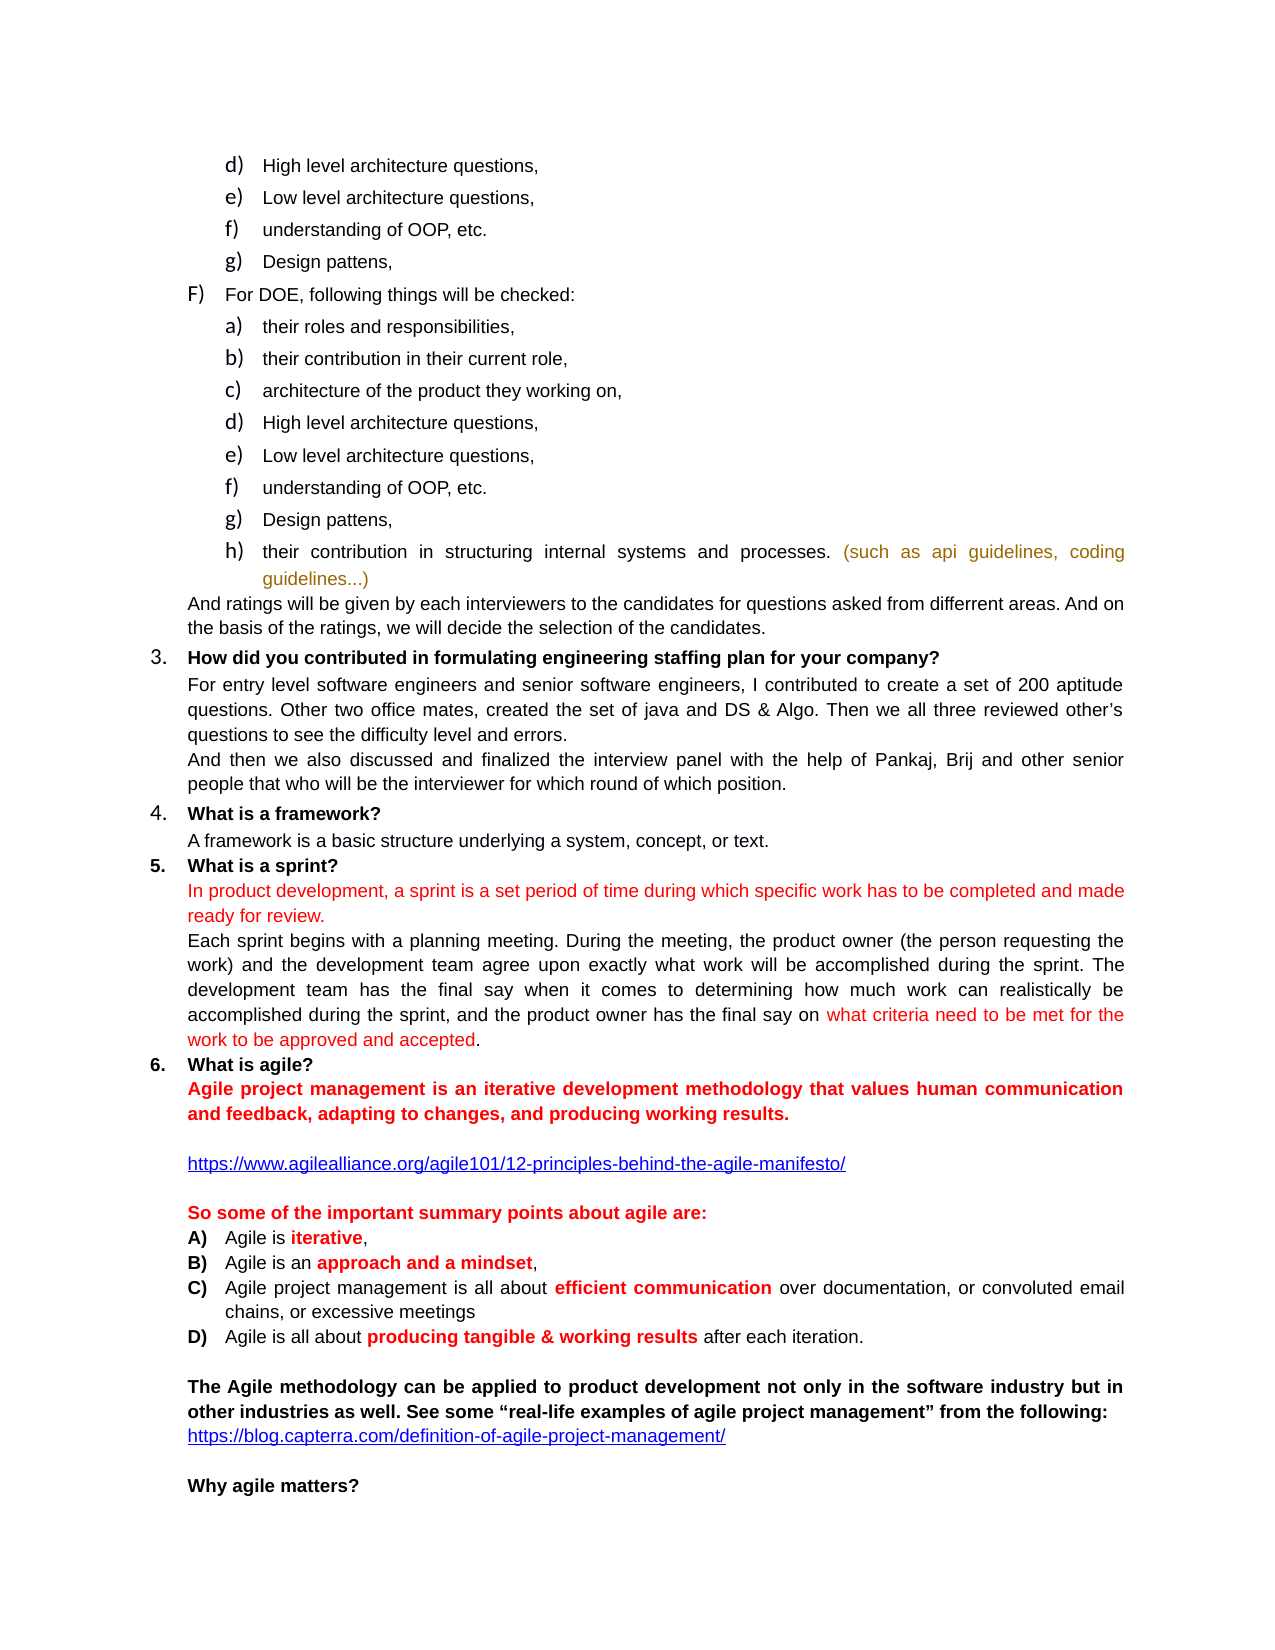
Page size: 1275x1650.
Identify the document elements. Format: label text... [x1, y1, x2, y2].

list Design pattens, [225, 504, 1125, 532]
list Agile project management is an iterative development methodology that values human communication and feedback, adapting to changes, and producing working results. [150, 1078, 1125, 1124]
list Agile project management is all about efficient communication over documentation, or convoluted email chains, or excessive meetings [187, 1276, 1125, 1323]
list High level architecture questions, [225, 407, 1125, 436]
list High level architecture questions, [225, 150, 1125, 178]
list https://www.agilealliance.org/agile101/12-principles-behind-the-agile-manifesto/ [150, 1152, 1125, 1174]
list architecture of the product they working on, [225, 375, 1125, 403]
list their roles and responsibilities, [225, 311, 1125, 339]
list Agile is an approach and a mindset, [187, 1252, 1125, 1273]
list their contribution in their current role, [225, 343, 1125, 371]
list Agile is all about producing tangible & working results after each iteration. [187, 1326, 1125, 1348]
list https://blog.capterra.com/definition-of-agile-project-management/ [150, 1425, 1125, 1447]
list understanding of OOP, etc. [225, 472, 1125, 500]
list The Agile methodology can be applied to product development not only in the software industry but in other industries as well. See some “real-life examples of agile project management” from the following: [150, 1376, 1125, 1422]
list Why agile matters? [150, 1475, 1125, 1496]
list And then we also discussed and finalized the interview panel with the help of Pankaj, Brij and other senior people that who will be the interviewer for which round of which position. [150, 748, 1125, 795]
list In product development, a sprint is a set period of time during which specific work has to be completed and made ready for review. [150, 880, 1125, 926]
list Low level architecture questions, [225, 182, 1125, 210]
list Low level architecture questions, [225, 440, 1125, 468]
list Agile is iterative, [187, 1227, 1125, 1248]
list A framework is a basic structure underlying a system, concept, or text. [150, 830, 1125, 852]
list For DOE, following things will be checked: [187, 279, 1125, 307]
list understanding of OOP, etc. [225, 214, 1125, 242]
list their contribution in structuring internal systems and processes. (such as api guidelines, coding guidelines...) [225, 536, 1125, 589]
list Each sprint begins with a planning meeting. During the meeting, the product owner (the person requesting the work) and the development team agree upon exactly what work will be accomplished during the sprint. The development team has the final say when it comes to determining how much work can realistically be accomplished during the sprint, and the product owner has the final say on what criteria need to be met for the work to be approved and accepted. [150, 929, 1125, 1050]
list What is agile? [150, 1053, 1125, 1075]
list How did you contributed in formulating engineering staffing plan for your company? [150, 642, 1125, 670]
list Design pattens, [225, 247, 1125, 274]
list What is a framework? [150, 798, 1125, 826]
list So some of the important summary points about agile are: [150, 1202, 1125, 1224]
list What is a sprint? [150, 855, 1125, 877]
list For entry level software engineers and senior software engineers, I contributed to create a set of 200 aptitude questions. Other two office mates, created the set of java and DS & Algo. Then we all three reviewed other’s questions to see the difficulty level and errors. [150, 674, 1125, 745]
list And ratings will be given by each interviewers to the candidates for questions asked from differrent areas. And on the basis of the ratings, we will decide the selection of the candidates. [150, 592, 1125, 639]
